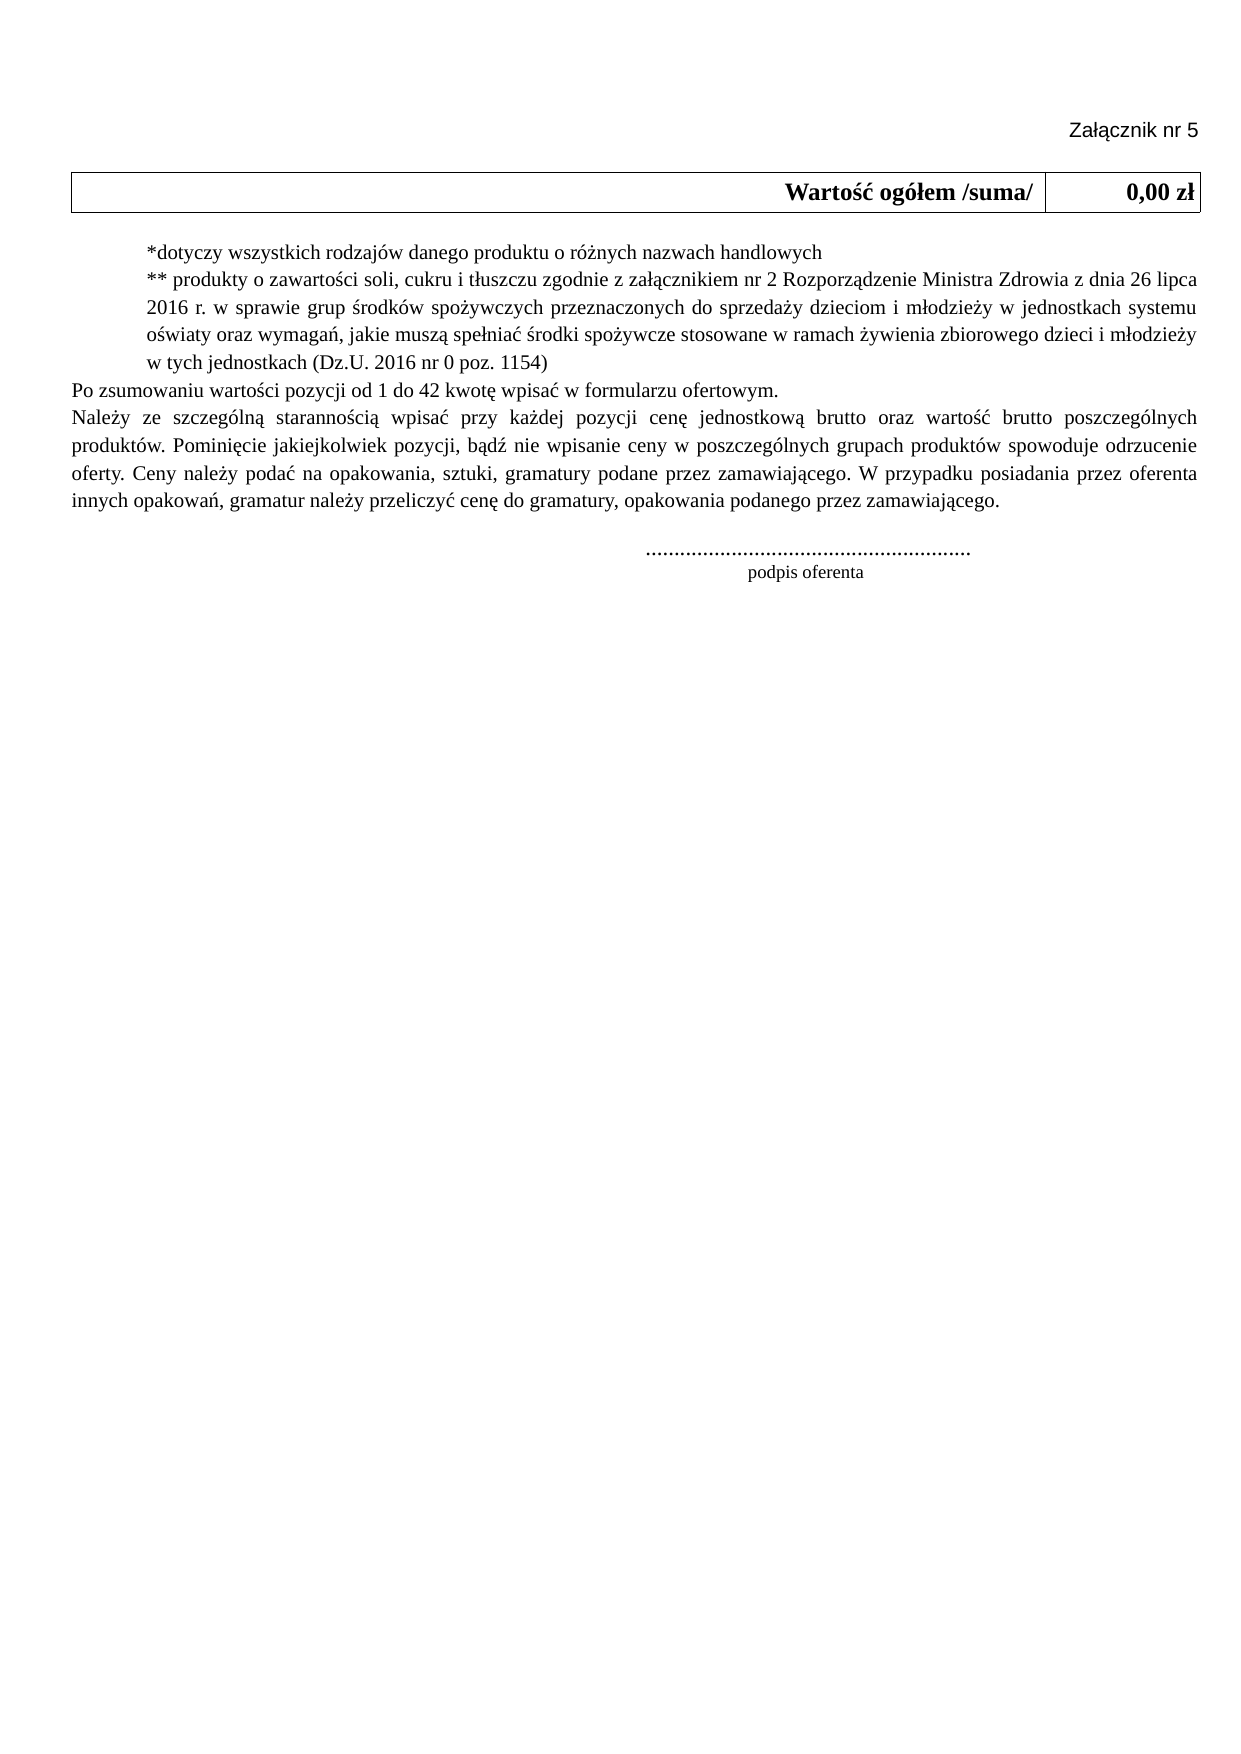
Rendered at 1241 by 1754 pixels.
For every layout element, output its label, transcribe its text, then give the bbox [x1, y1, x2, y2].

text podpis oferenta [639, 561, 972, 582]
table_cell 0,00 zł [1046, 173, 1200, 212]
table_cell Wartość ogółem /suma/ [72, 173, 1045, 212]
text Należy ze szczególną starannością wpisać przy każdej pozycji cenę jednostkową brutto oraz wartość brutto poszczególnych produktów. Pominięcie jakiejkolwiek pozycji, bądź nie wpisanie ceny w poszczególnych grupach produktów spowoduje odrzucenie oferty. Ceny należy podać na opakowania, sztuki, gramatury podane przez zamawiającego. W przypadku posiadania przez oferenta innych opakowań, gramatur należy przeliczyć cenę do gramatury, opakowania podanego przez zamawiającego. [71, 405, 1198, 512]
list *dotyczy wszystkich rodzajów danego produktu o różnych nazwach handlowych [109, 239, 1198, 264]
text Po zsumowaniu wartości pozycji od 1 do 42 kwotę wpisać w formularzu ofertowym. [71, 378, 1198, 402]
list ** produkty o zawartości soli, cukru i tłuszczu zgodnie z załącznikiem nr 2 Rozporządzenie Ministra Zdrowia z dnia 26 lipca 2016 r. w sprawie grup środków spożywczych przeznaczonych do sprzedaży dzieciom i młodzieży w jednostkach systemu oświaty oraz wymagań, jakie muszą spełniać środki spożywcze stosowane w ramach żywienia zbiorowego dzieci i młodzieży w tych jednostkach (Dz.U. 2016 nr 0 poz. 1154) [109, 267, 1198, 374]
text ......................................................... [639, 534, 972, 561]
